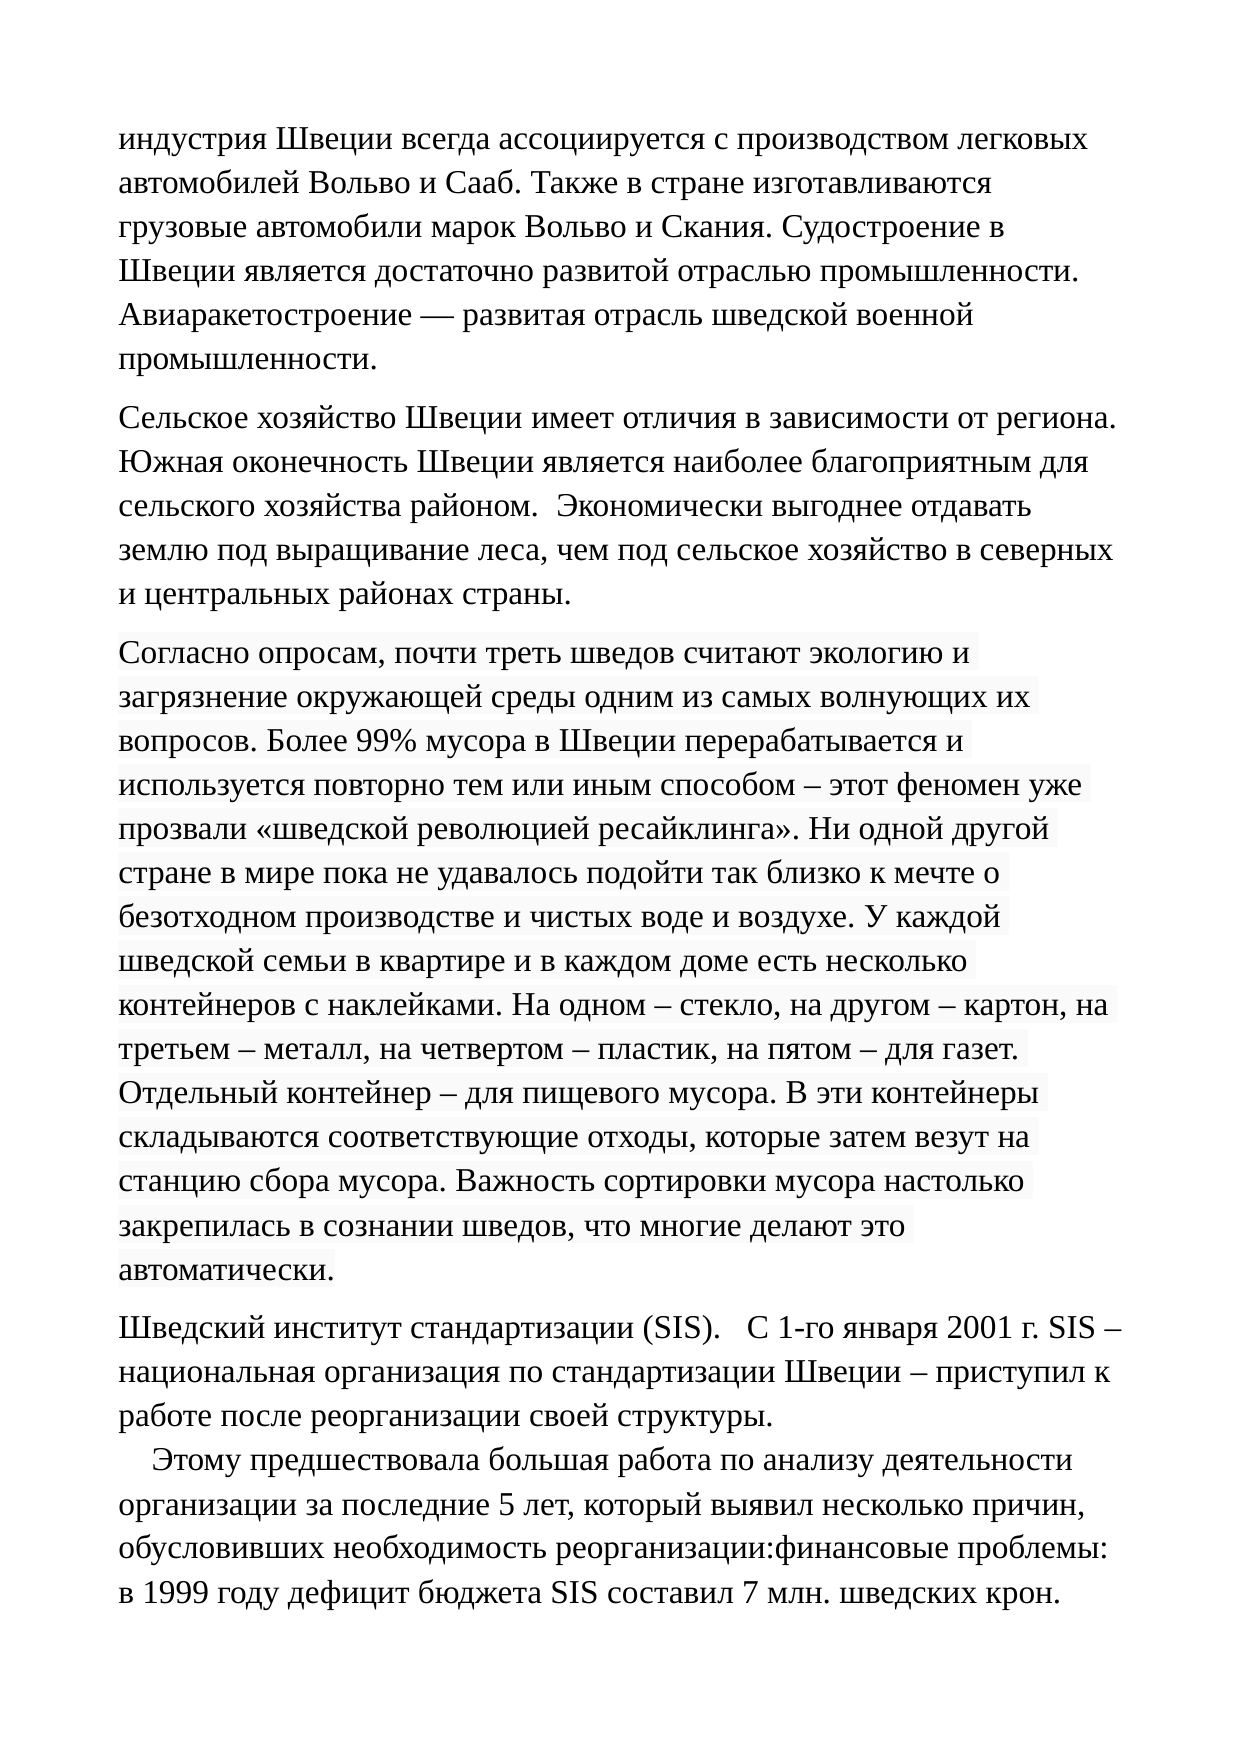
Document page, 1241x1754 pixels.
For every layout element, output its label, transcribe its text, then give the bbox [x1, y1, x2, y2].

text Шведский институт стандартизации (SIS). С 1-го января 2001 г. SIS – национальная организация по cтандартизации Швеции – приступил к работе после реорганизации своей структуры. Этому предшествовала большая работа по анализу деятельности организации за последние 5 лет, который выявил несколько причин, обусловивших необходимость реорганизации:финансовые проблемы: в 1999 году дефицит бюджета SIS составил 7 млн. шведских крон. [118, 1307, 1122, 1610]
text индустрия Швеции всегда ассоциируется с производством легковых автомобилей Вольво и Сааб. Также в стране изготавливаются грузовые автомобили марок Вольво и Скания. Судостроение в Швеции является достаточно развитой отраслью промышленности. Авиаракетостроение — развитая отрасль шведской военной промышленности. [118, 118, 1122, 377]
text Сельское хозяйство Швеции имеет отличия в зависимости от региона. Южная оконечность Швеции является наиболее благоприятным для сельского хозяйства районом. Экономически выгоднее отдавать землю под выращивание леса, чем под сельское хозяйство в северных и центральных районах страны. [118, 397, 1122, 612]
text Согласно опросам, почти треть шведов считают экологию и загрязнение окружающей среды одним из самых волнующих их вопросов. Более 99% мусора в Швеции перерабатывается и используется повторно тем или иным способом – этот феномен уже прозвали «шведской революцией ресайклинга». Ни одной другой стране в мире пока не удавалось подойти так близко к мечте о безотходном производстве и чистых воде и воздухе. У каждой шведской семьи в квартире и в каждом доме есть несколько контейнеров с наклейками. На одном – стекло, на другом – картон, на третьем – металл, на четвертом – пластик, на пятом – для газет. Отдельный контейнер – для пищевого мусора. В эти контейнеры складываются соответствующие отходы, которые затем везут на станцию сбора мусора. Важность сортировки мусора настолько закрепилась в сознании шведов, что многие делают это автоматически. [118, 632, 1122, 1287]
